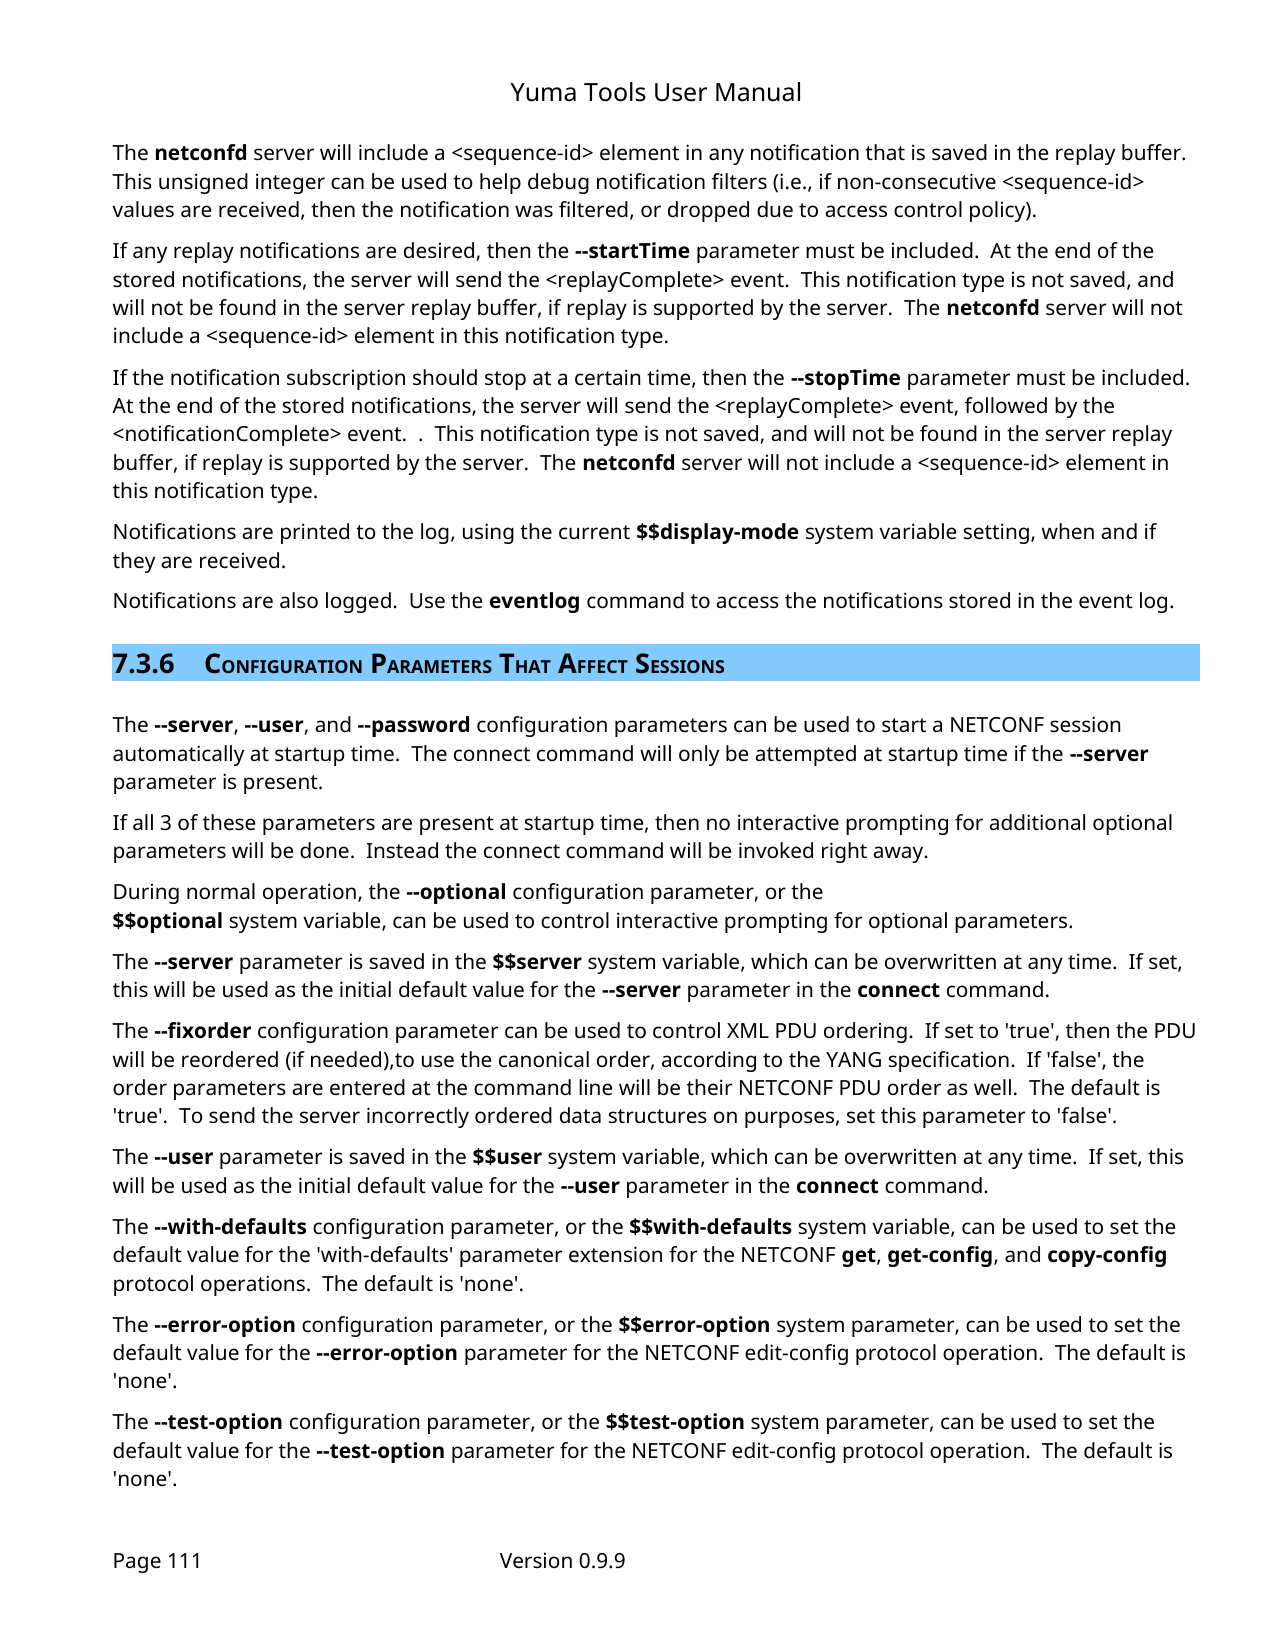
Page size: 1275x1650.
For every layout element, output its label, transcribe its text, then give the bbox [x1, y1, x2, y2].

text The --with-defaults configuration parameter, or the $$with-defaults system variable, can be used to set the default value for the 'with-defaults' parameter extension for the NETCONF get, get-config, and copy-config protocol operations. The default is 'none'. [112, 1212, 1200, 1297]
text If the notification subscription should stop at a certain time, then the --stopTime parameter must be included. At the end of the stored notifications, the server will send the <replayComplete> event, followed by the <notificationComplete> event. . This notification type is not saved, and will not be found in the server replay buffer, if replay is supported by the server. The netconfd server will not include a <sequence-id> element in this notification type. [112, 363, 1200, 505]
text The --server, --user, and --password configuration parameters can be used to start a NETCONF session automatically at startup time. The connect command will only be attempted at startup time if the --server parameter is present. [112, 710, 1200, 796]
text The netconfd server will include a <sequence-id> element in any notification that is saved in the replay buffer. This unsigned integer can be used to help debug notification filters (i.e., if non-consecutive <sequence-id> values are received, then the notification was filtered, or dropped due to access control policy). [112, 138, 1200, 224]
text The --fixorder configuration parameter can be used to control XML PDU ordering. If set to 'true', then the PDU will be reordered (if needed),to use the canonical order, according to the YANG specification. If 'false', the order parameters are entered at the command line will be their NETCONF PDU order as well. The default is 'true'. To send the server incorrectly ordered data structures on purposes, set this parameter to 'false'. [112, 1016, 1200, 1130]
text The --server parameter is saved in the $$server system variable, which can be overwritten at any time. If set, this will be used as the initial default value for the --server parameter in the connect command. [112, 947, 1200, 1004]
text The --error-option configuration parameter, or the $$error-option system parameter, can be used to set the default value for the --error-option parameter for the NETCONF edit-config protocol operation. The default is 'none'. [112, 1310, 1200, 1395]
text Notifications are also logged. Use the eventlog command to access the notifications stored in the event log. [112, 587, 1200, 615]
text The --user parameter is saved in the $$user system variable, which can be overwritten at any time. If set, this will be used as the initial default value for the --user parameter in the connect command. [112, 1142, 1200, 1199]
text If all 3 of these parameters are present at startup time, then no interactive prompting for additional optional parameters will be done. Instead the connect command will be invoked right away. [112, 808, 1200, 865]
text The --test-option configuration parameter, or the $$test-option system parameter, can be used to set the default value for the --test-option parameter for the NETCONF edit-config protocol operation. The default is 'none'. [112, 1407, 1200, 1493]
text If any replay notifications are desired, then the --startTime parameter must be included. At the end of the stored notifications, the server will send the <replayComplete> event. This notification type is not saved, and will not be found in the server replay buffer, if replay is supported by the server. The netconfd server will not include a <sequence-id> element in this notification type. [112, 236, 1200, 350]
subtitle Configuration Parameters That Affect Sessions [112, 644, 1200, 681]
text Notifications are printed to the log, using the current $$display-mode system variable setting, when and if they are received. [112, 517, 1200, 574]
text During normal operation, the --optional configuration parameter, or the $$optional system variable, can be used to control interactive prompting for optional parameters. [112, 877, 1200, 934]
